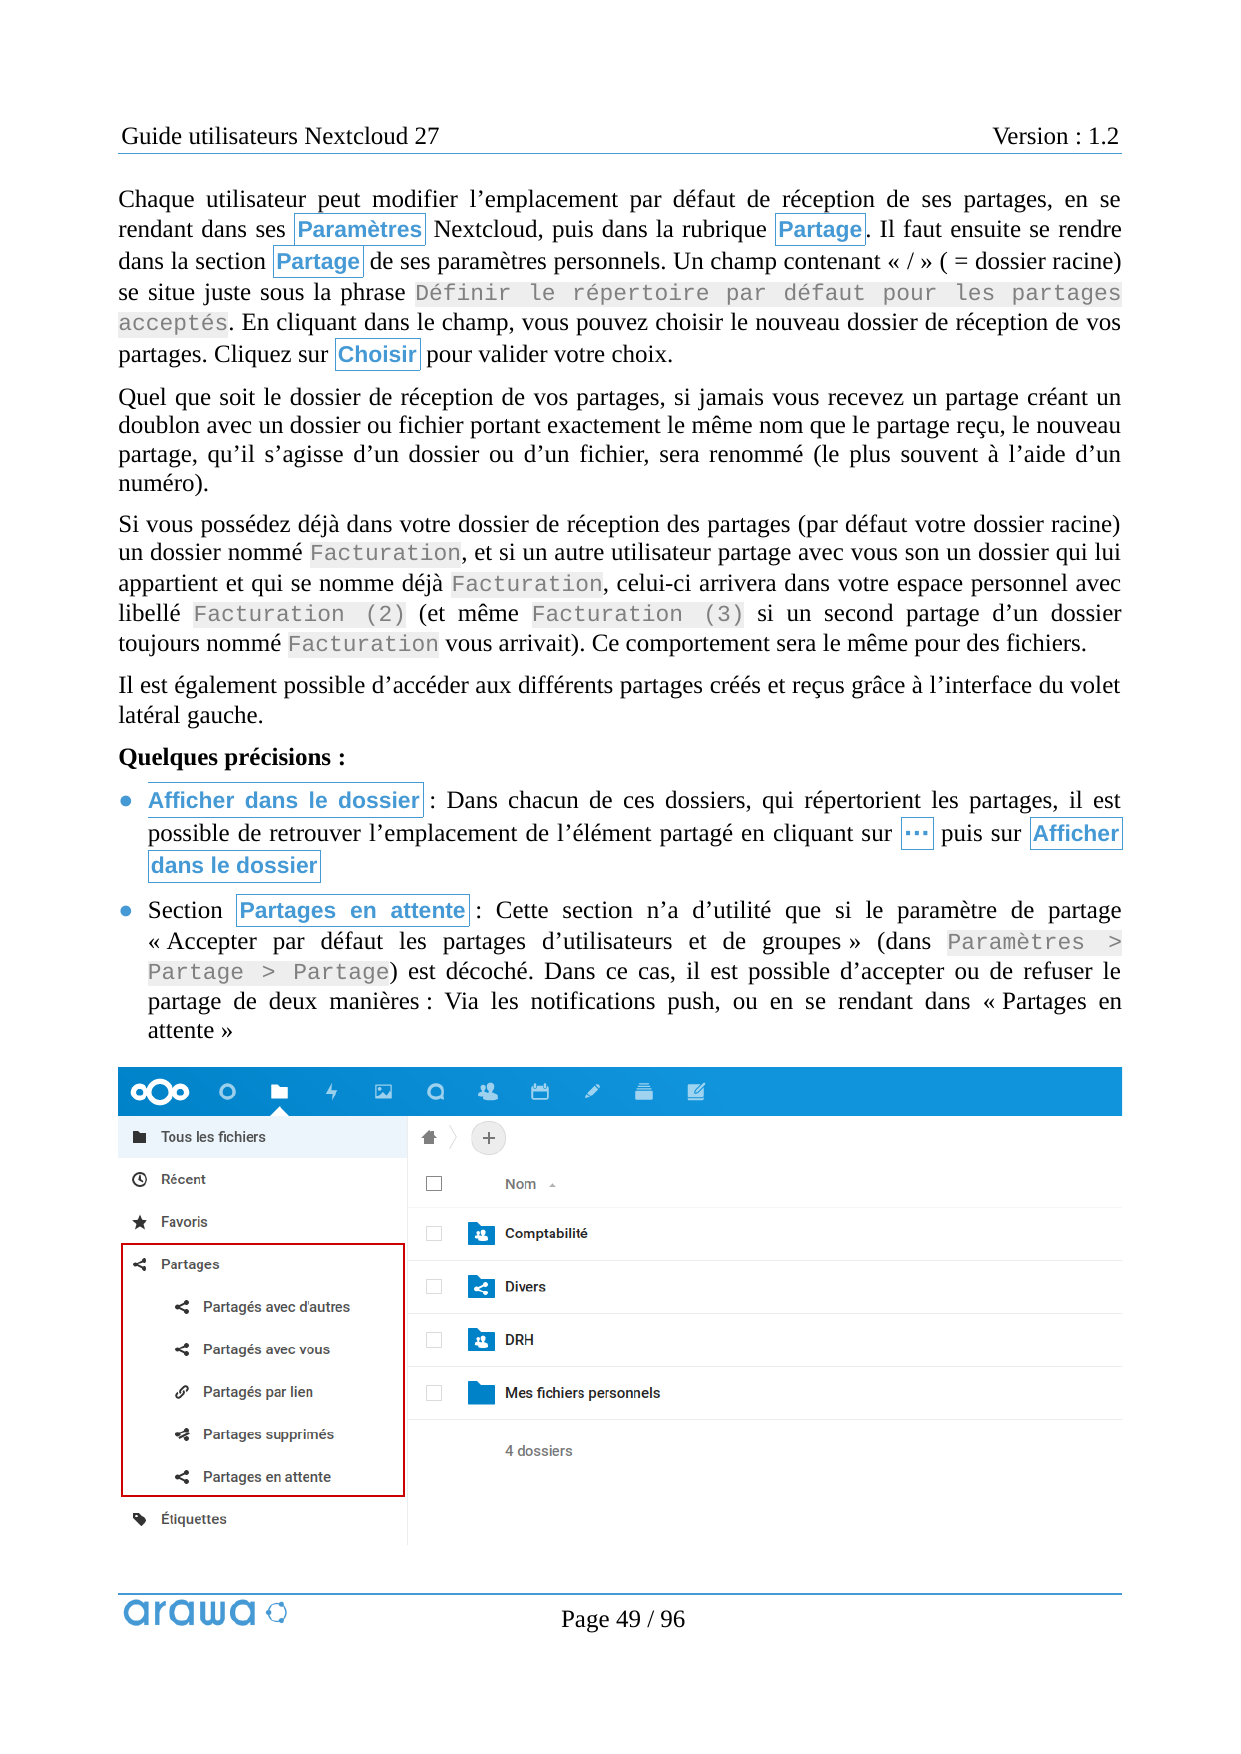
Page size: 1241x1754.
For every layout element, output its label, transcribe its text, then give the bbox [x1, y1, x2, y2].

text Quelques précisions : [118, 742, 1122, 771]
list Section Partages en attente : Cette section n’a d’utilité que si le paramètre de partage « Accepter par défaut les partages d’utilisateurs et de groupes » (dans Paramètres > Partage > Partage) est décoché. Dans ce cas, il est possible d’accepter ou de refuser le partage de deux manières : Via les notifications push, ou en se rendant dans « Partages en attente » [118, 894, 1122, 1044]
list Afficher dans le dossier : Dans chacun de ces dossiers, qui répertorient les partages, il est possible de retrouver l’emplacement de l’élément partagé en cliquant sur ⋅⋅⋅ puis sur Afficher dans le dossier [118, 782, 1122, 882]
picture [698, 1067, 720, 1086]
picture [118, 1067, 1123, 1545]
picture [121, 1597, 290, 1628]
text Si vous possédez déjà dans votre dossier de réception des partages (par défaut votre dossier racine) un dossier nommé Facturation, et si un autre utilisateur partage avec vous son un dossier qui lui appartient et qui se nomme déjà Facturation, celui-ci arrivera dans votre espace personnel avec libellé Facturation (2) (et même Facturation (3) si un second partage d’un dossier toujours nommé Facturation vous arrivait). Ce comportement sera le même pour des fichiers. [118, 509, 1122, 658]
picture [328, 1087, 335, 1096]
text Il est également possible d’accéder aux différents partages créés et reçus grâce à l’interface du volet latéral gauche. [118, 670, 1122, 730]
text Quel que soit le dossier de réception de vos partages, si jamais vous recevez un partage créant un doublon avec un dossier ou fichier portant exactement le même nom que le partage reçu, le nouveau partage, qu’il s’agisse d’un dossier ou d’un fichier, sera renommé (le plus souvent à l’aide d’un numéro). [118, 382, 1122, 497]
text Chaque utilisateur peut modifier l’emplacement par défaut de réception de ses partages, en se rendant dans ses Paramètres Nextcloud, puis dans la rubrique Partage. Il faut ensuite se rendre dans la section Partage de ses paramètres personnels. Un champ contenant « / » ( = dossier racine) se situe juste sous la phrase Définir le répertoire par défaut pour les partages acceptés. En cliquant dans le champ, vous pouvez choisir le nouveau dossier de réception de vos partages. Cliquez sur Choisir pour valider votre choix. [118, 184, 1122, 370]
